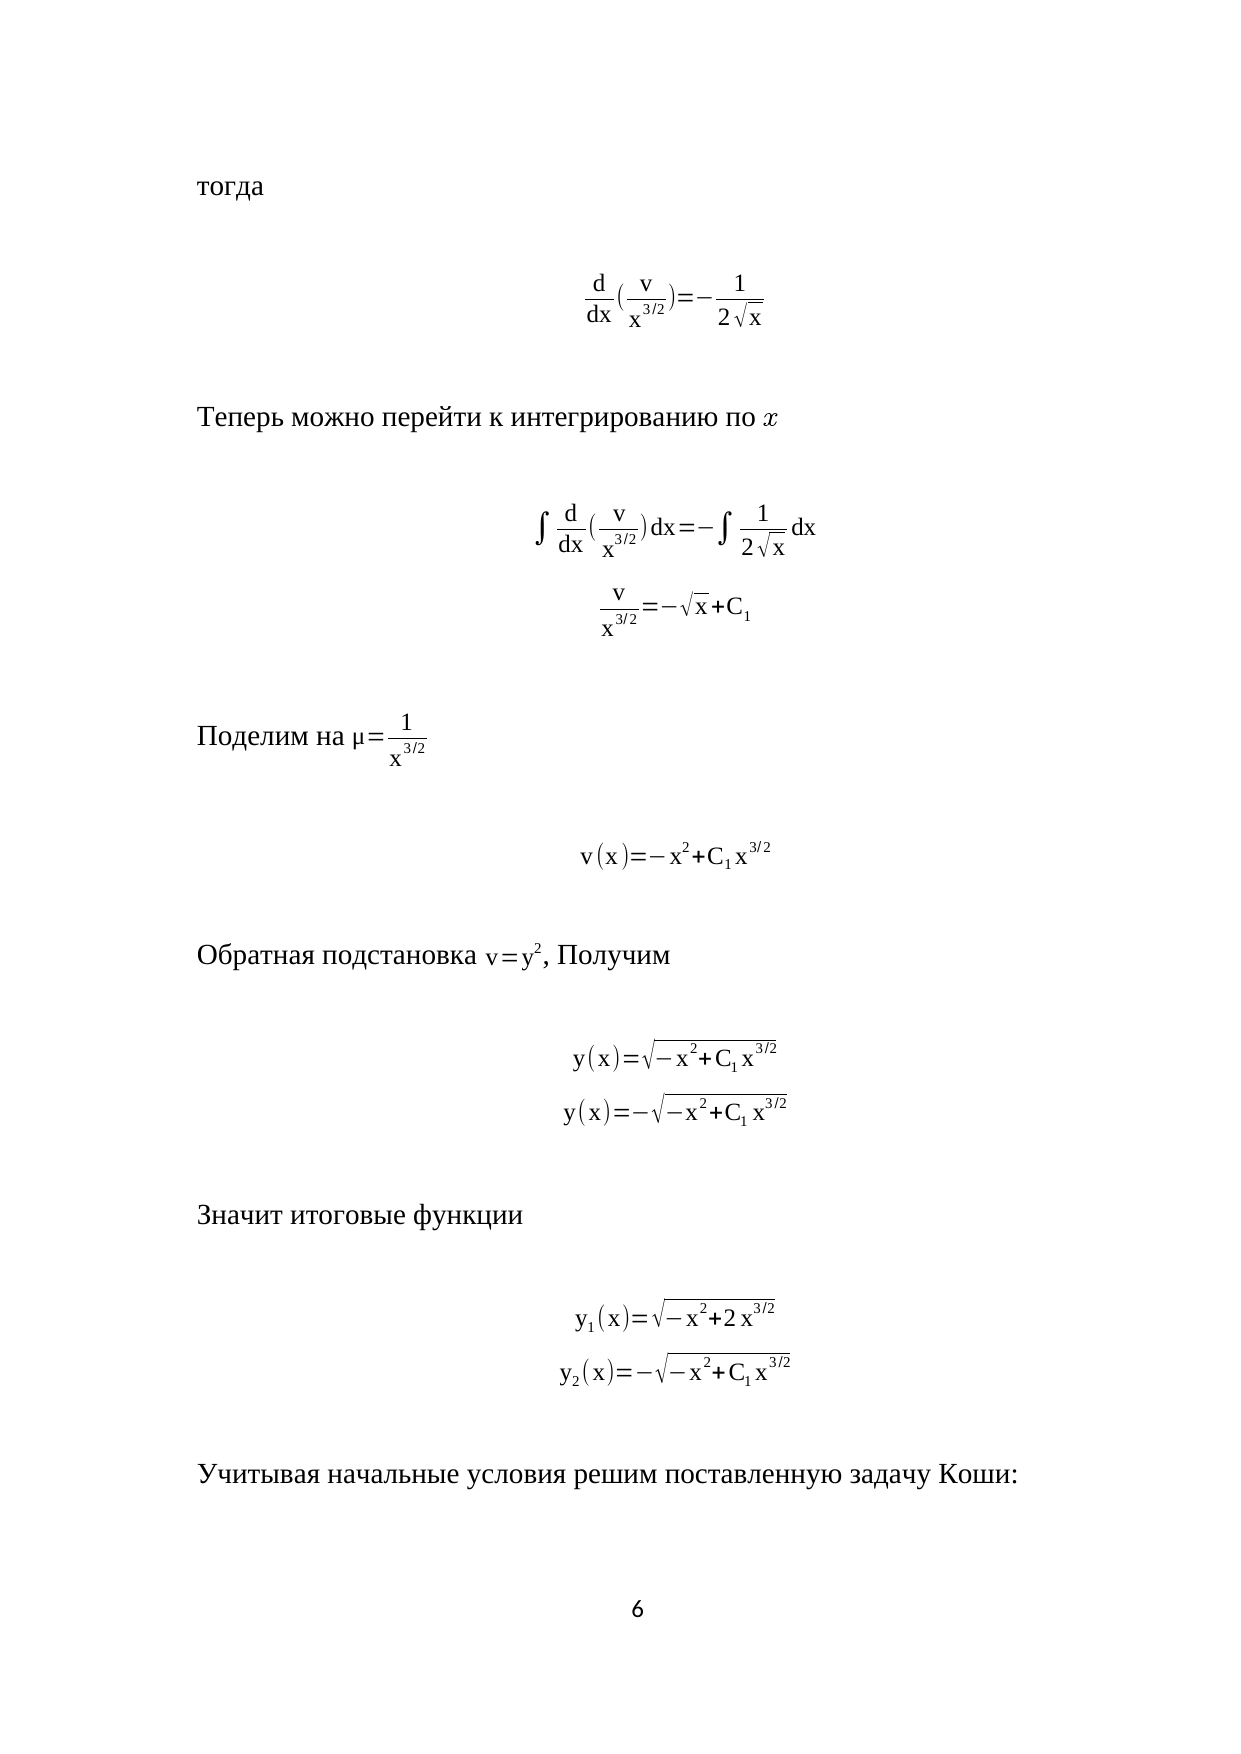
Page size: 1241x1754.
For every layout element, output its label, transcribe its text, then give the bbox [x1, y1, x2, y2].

text Поделим на [123, 708, 1152, 771]
text Теперь можно перейти к интегрированию по [123, 399, 1152, 432]
text Значит итоговые функции [123, 1197, 1152, 1231]
text Обратная подстановка , Получим [123, 937, 1152, 971]
text тогда [123, 168, 1152, 202]
text Учитывая начальные условия решим поставленную задачу Коши: [123, 1457, 1152, 1490]
